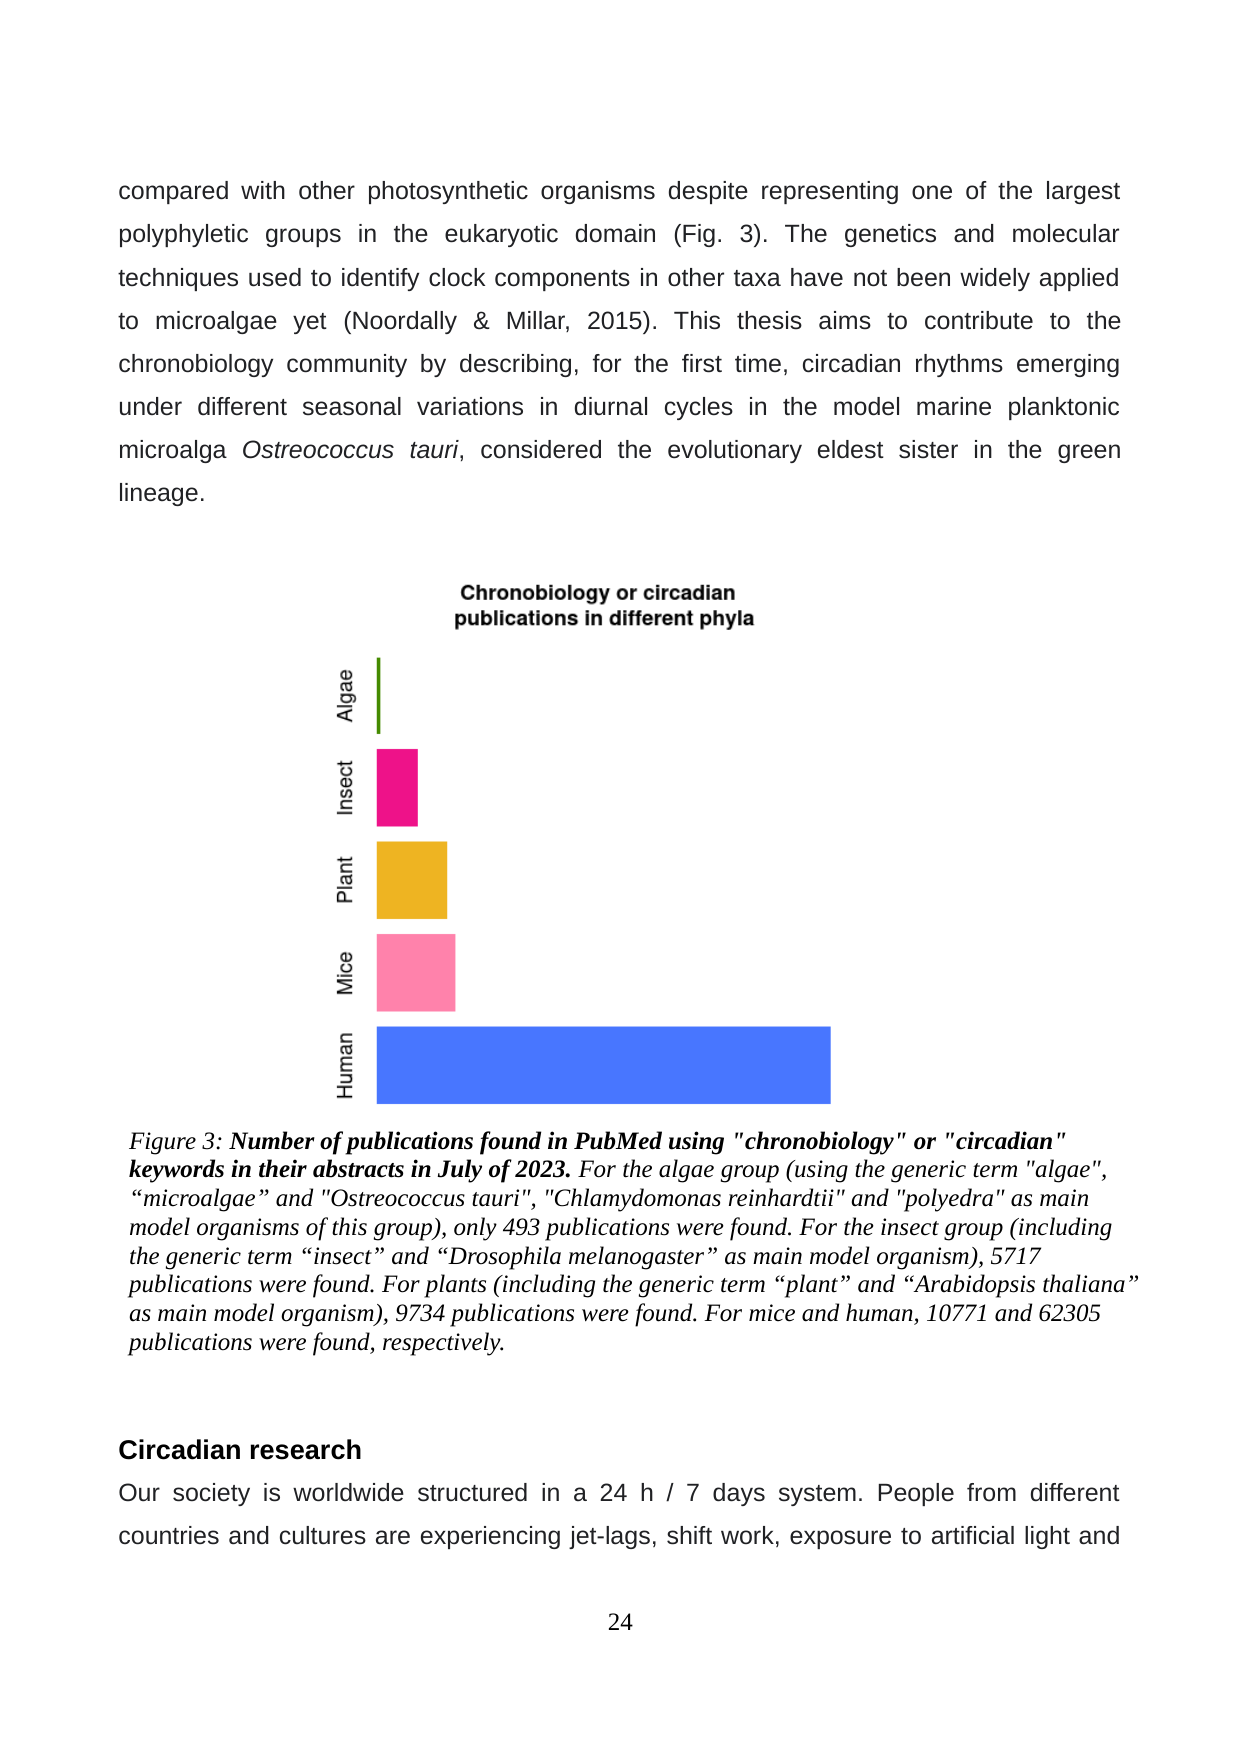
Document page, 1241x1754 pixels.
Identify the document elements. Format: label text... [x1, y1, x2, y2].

picture [303, 571, 866, 1126]
subtitle Circadian research [118, 1434, 1122, 1465]
text Figure 3: Number of publications found in PubMed using "chronobiology" or "circadian" keywords in their abstracts in July of 2023. For the algae group (using the generic term "algae", “microalgae” and "Ostreococcus tauri", "Chlamydomonas reinhardtii" and "polyedra" as main model organisms of this group), only 493 publications were found. For the insect group (including the generic term “insect” and “Drosophila melanogaster” as main model organism), 5717 publications were found. For plants (including the generic term “plant” and “Arabidopsis thaliana” as main model organism), 9734 publications were found. For mice and human, 10771 and 62305 publications were found, respectively. [129, 1126, 1145, 1356]
text compared with other photosynthetic organisms despite representing one of the largest polyphyletic groups in the eukaryotic domain (Fig. 3). The genetics and molecular techniques used to identify clock components in other taxa have not been widely applied to microalgae yet (Noordally & Millar, 2015)⁠. This thesis aims to contribute to the chronobiology community by describing, for the first time, circadian rhythms emerging under different seasonal variations in diurnal cycles in the model marine planktonic microalga Ostreococcus tauri, considered the evolutionary eldest sister in the green lineage. [118, 176, 1122, 507]
text Our society is worldwide structured in a 24 h / 7 days system. People from different countries and cultures are experiencing jet-lags, shift work, exposure to artificial light and [118, 1478, 1122, 1550]
